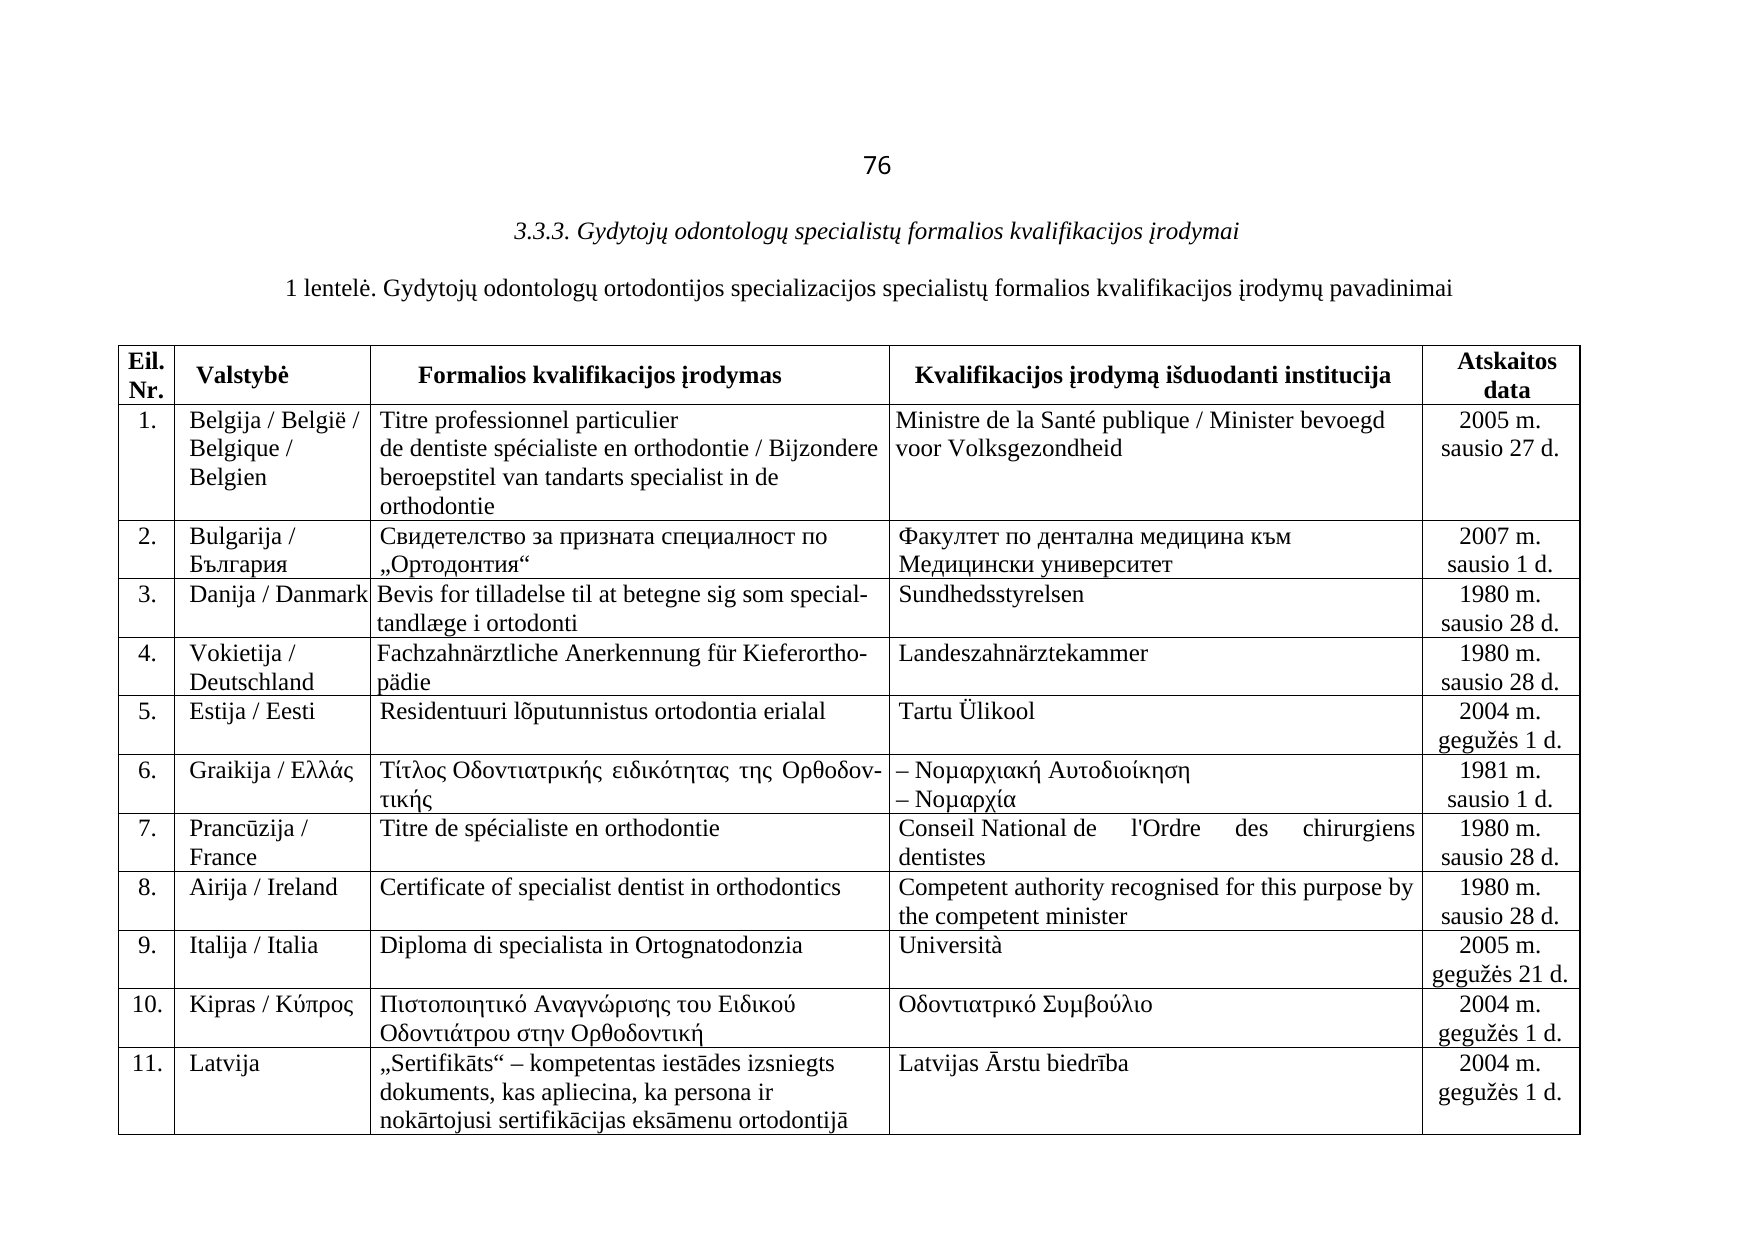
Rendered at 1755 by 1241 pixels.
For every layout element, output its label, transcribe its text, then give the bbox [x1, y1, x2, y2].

table_cell Latvija [175, 1048, 370, 1134]
table_cell Kipras / Κύπρος [175, 989, 370, 1047]
table_cell 9. [119, 931, 174, 988]
table_cell Факултет по дентална медицина към Медицински университет [890, 521, 1422, 578]
table_cell 10. [119, 989, 174, 1047]
table_cell Fachzahnärztliche Anerkennung für Kieferortho- pädie [371, 638, 889, 695]
text 3.3.3. Gydytojų odontologų specialistų formalios kvalifikacijos įrodymai [118, 216, 1638, 244]
text 1 lentelė. Gydytojų odontologų ortodontijos specializacijos specialistų formalios kvalifikacijos įrodymų pavadinimai [118, 273, 1620, 302]
table_cell 7. [119, 814, 174, 871]
table_cell 5. [119, 696, 174, 754]
table_cell Italija / Italia [175, 931, 370, 988]
table_cell 2005 m. sausio 27 d. [1423, 405, 1579, 520]
table_cell 1980 m. sausio 28 d. [1423, 579, 1579, 637]
table_cell 2004 m. gegužės 1 d. [1423, 696, 1579, 754]
table_cell 1980 m. sausio 28 d. [1423, 638, 1579, 695]
table_cell Titre professionnel particulier de dentiste spécialiste en orthodontie / Bijzondere beroepstitel van tandarts specialist in de orthodontie [371, 405, 889, 520]
table_cell 11. [119, 1048, 174, 1134]
table_cell 2. [119, 521, 174, 578]
table_cell Conseil National de l'Ordre des chirurgiens dentistes [890, 814, 1422, 871]
table_cell Titre de spécialiste en orthodontie [371, 814, 889, 871]
table_cell Landeszahnärztekammer [890, 638, 1422, 695]
table_cell Airija / Ireland [175, 872, 370, 929]
table_cell Certificate of specialist dentist in orthodontics [371, 872, 889, 929]
table_cell 2004 m. gegužės 1 d. [1423, 1048, 1579, 1134]
table_cell Bevis for tilladelse til at betegne sig som special- tandlæge i ortodonti [371, 579, 889, 637]
table_cell „Sertifikāts“ – kompetentas iestādes izsniegts dokuments, kas apliecina, ka persona ir nokārtojusi sertifikācijas eksāmenu ortodontijā [371, 1048, 889, 1134]
table_cell 2004 m. gegužės 1 d. [1423, 989, 1579, 1047]
table_cell Πιστοποιητικό Αναγνώρισης του Ειδικού Οδοντιάτρου στην Ορθοδοντική [371, 989, 889, 1047]
table_cell 2007 m. sausio 1 d. [1423, 521, 1579, 578]
table_cell Latvijas Ārstu biedrība [890, 1048, 1422, 1134]
table_header Valstybė [175, 346, 370, 404]
table_cell Свидетелство за призната специалност по „Ортодонтия“ [371, 521, 889, 578]
table_cell Tartu Ülikool [890, 696, 1422, 754]
table_cell 6. [119, 755, 174, 812]
table_cell Ministre de la Santé publique / Minister bevoegd voor Volksgezondheid [890, 405, 1422, 520]
table_cell Università [890, 931, 1422, 988]
table_cell Diploma di specialista in Ortognatodonzia [371, 931, 889, 988]
table_cell 4. [119, 638, 174, 695]
table_cell Belgija / België / Belgique / Belgien [175, 405, 370, 520]
table_cell 1980 m. sausio 28 d. [1423, 814, 1579, 871]
table_cell 1981 m. sausio 1 d. [1423, 755, 1579, 812]
table_cell 1. [119, 405, 174, 520]
table_cell Competent authority recognised for this purpose by the competent minister [890, 872, 1422, 929]
table_cell 1980 m. sausio 28 d. [1423, 872, 1579, 929]
table_cell Prancūzija / France [175, 814, 370, 871]
table_header Eil. Nr. [119, 346, 174, 404]
table_cell Τίτλoς Οδovτιατρικής ειδικότητας της Ορθoδov-τικής [371, 755, 889, 812]
table_cell Graikija / Ελλάς [175, 755, 370, 812]
table_header Formalios kvalifikacijos įrodymas [371, 346, 889, 404]
table_cell 3. [119, 579, 174, 637]
table_cell 8. [119, 872, 174, 929]
table_cell 2005 m. gegužės 21 d. [1423, 931, 1579, 988]
table_cell Sundhedsstyrelsen [890, 579, 1422, 637]
table_cell Vokietija / Deutschland [175, 638, 370, 695]
table_cell Danija / Danmark [175, 579, 370, 637]
table_header Kvalifikacijos įrodymą išduodanti institucija [890, 346, 1422, 404]
table_header Atskaitos data [1423, 346, 1579, 404]
table_cell Οδοντιατρικό Συµβούλιο [890, 989, 1422, 1047]
table_cell Residentuuri lõputunnistus ortodontia erialal [371, 696, 889, 754]
table_cell – Νoµαρχιακή Αυτoδιoίκηση – Νoµαρχία [890, 755, 1422, 812]
table_cell Bulgarija / България [175, 521, 370, 578]
table_cell Estija / Eesti [175, 696, 370, 754]
